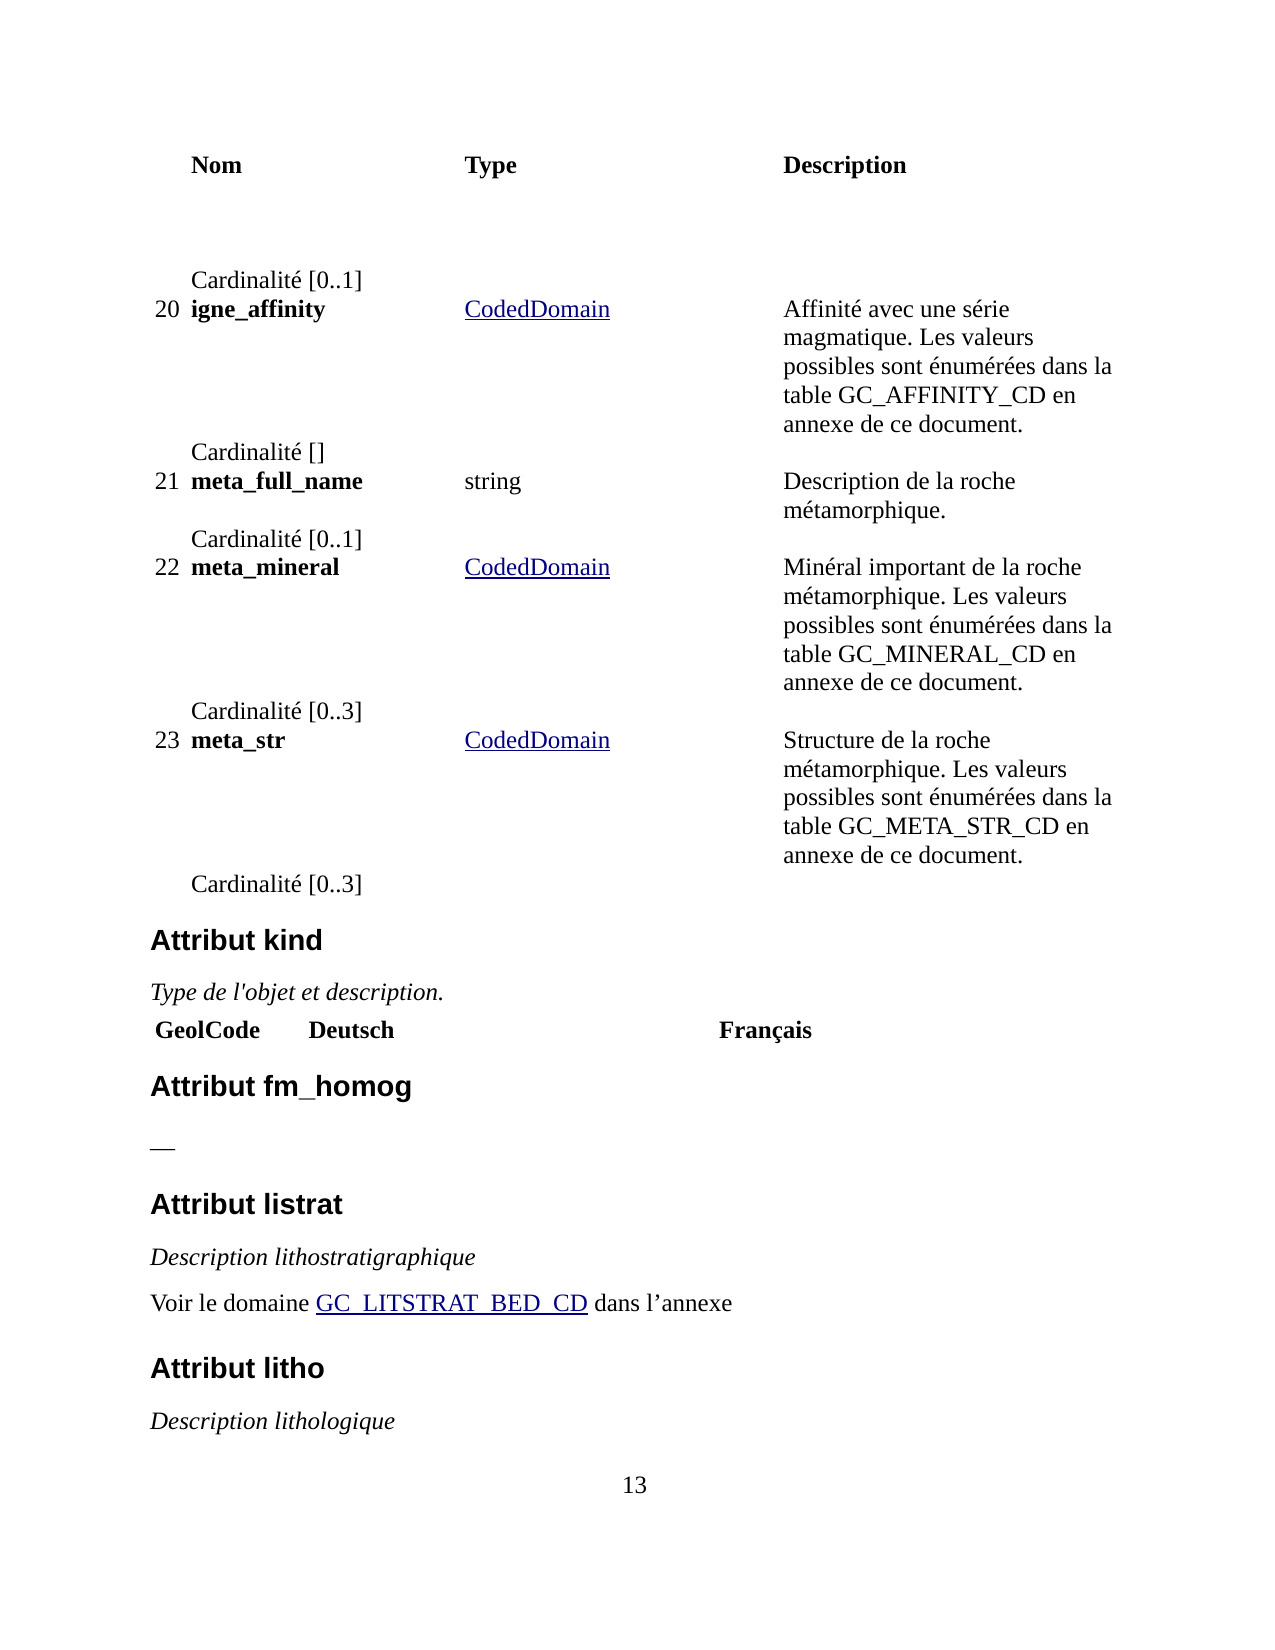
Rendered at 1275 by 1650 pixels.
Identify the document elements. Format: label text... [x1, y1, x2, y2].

table_cell [150, 696, 186, 725]
table_cell meta_mineral [186, 553, 460, 696]
table_cell [460, 438, 779, 466]
text Description lithostratigraphique [150, 1242, 1125, 1270]
table_cell [460, 265, 779, 294]
table_cell string [460, 466, 779, 524]
table_cell [150, 265, 186, 294]
table_header Français [714, 1015, 1125, 1044]
table_header Description [779, 150, 1125, 265]
table_cell [779, 524, 1125, 552]
subtitle Attribut litho [150, 1351, 1125, 1384]
table_cell [779, 869, 1125, 897]
table_cell [779, 265, 1125, 294]
table_cell Cardinalité [0..3] [186, 869, 460, 897]
subtitle Attribut listrat [150, 1187, 1125, 1220]
table_cell [150, 869, 186, 897]
table_header [150, 150, 186, 265]
table_cell Affinité avec une série magmatique. Les valeurs possibles sont énumérées dans la table GC_AFFINITY_CD en annexe de ce document. [779, 294, 1125, 437]
table_cell Cardinalité [0..1] [186, 524, 460, 552]
table_cell 20 [150, 294, 186, 437]
table_cell igne_affinity [186, 294, 460, 437]
table_cell CodedDomain [460, 553, 779, 696]
text Voir le domaine GC_LITSTRAT_BED_CD dans l’annexe [150, 1288, 1125, 1317]
table_cell [150, 524, 186, 552]
table_cell [460, 696, 779, 725]
table_cell [779, 696, 1125, 725]
table_header Type [460, 150, 779, 265]
table_cell [460, 524, 779, 552]
table_cell Cardinalité [] [186, 438, 460, 466]
table_cell meta_full_name [186, 466, 460, 524]
table_cell [779, 438, 1125, 466]
table_cell CodedDomain [460, 294, 779, 437]
table_cell meta_str [186, 725, 460, 869]
text Description lithologique [150, 1406, 1125, 1435]
table_cell 23 [150, 725, 186, 869]
table_cell 21 [150, 466, 186, 524]
table_cell Structure de la roche métamorphique. Les valeurs possibles sont énumérées dans la table GC_META_STR_CD en annexe de ce document. [779, 725, 1125, 869]
text Type de l'objet et description. [150, 977, 1125, 1006]
table_cell [150, 438, 186, 466]
table_cell Cardinalité [0..1] [186, 265, 460, 294]
table_cell Minéral important de la roche métamorphique. Les valeurs possibles sont énumérées dans la table GC_MINERAL_CD en annexe de ce document. [779, 553, 1125, 696]
table_header Nom [186, 150, 460, 265]
text __ [150, 1124, 1125, 1153]
table_cell CodedDomain [460, 725, 779, 869]
table_cell Cardinalité [0..3] [186, 696, 460, 725]
subtitle Attribut kind [150, 922, 1125, 956]
table_header Deutsch [304, 1015, 714, 1044]
table_header GeolCode [150, 1015, 304, 1044]
table_cell Description de la roche métamorphique. [779, 466, 1125, 524]
subtitle Attribut fm_homog [150, 1069, 1125, 1102]
table_cell 22 [150, 553, 186, 696]
table_cell [460, 869, 779, 897]
